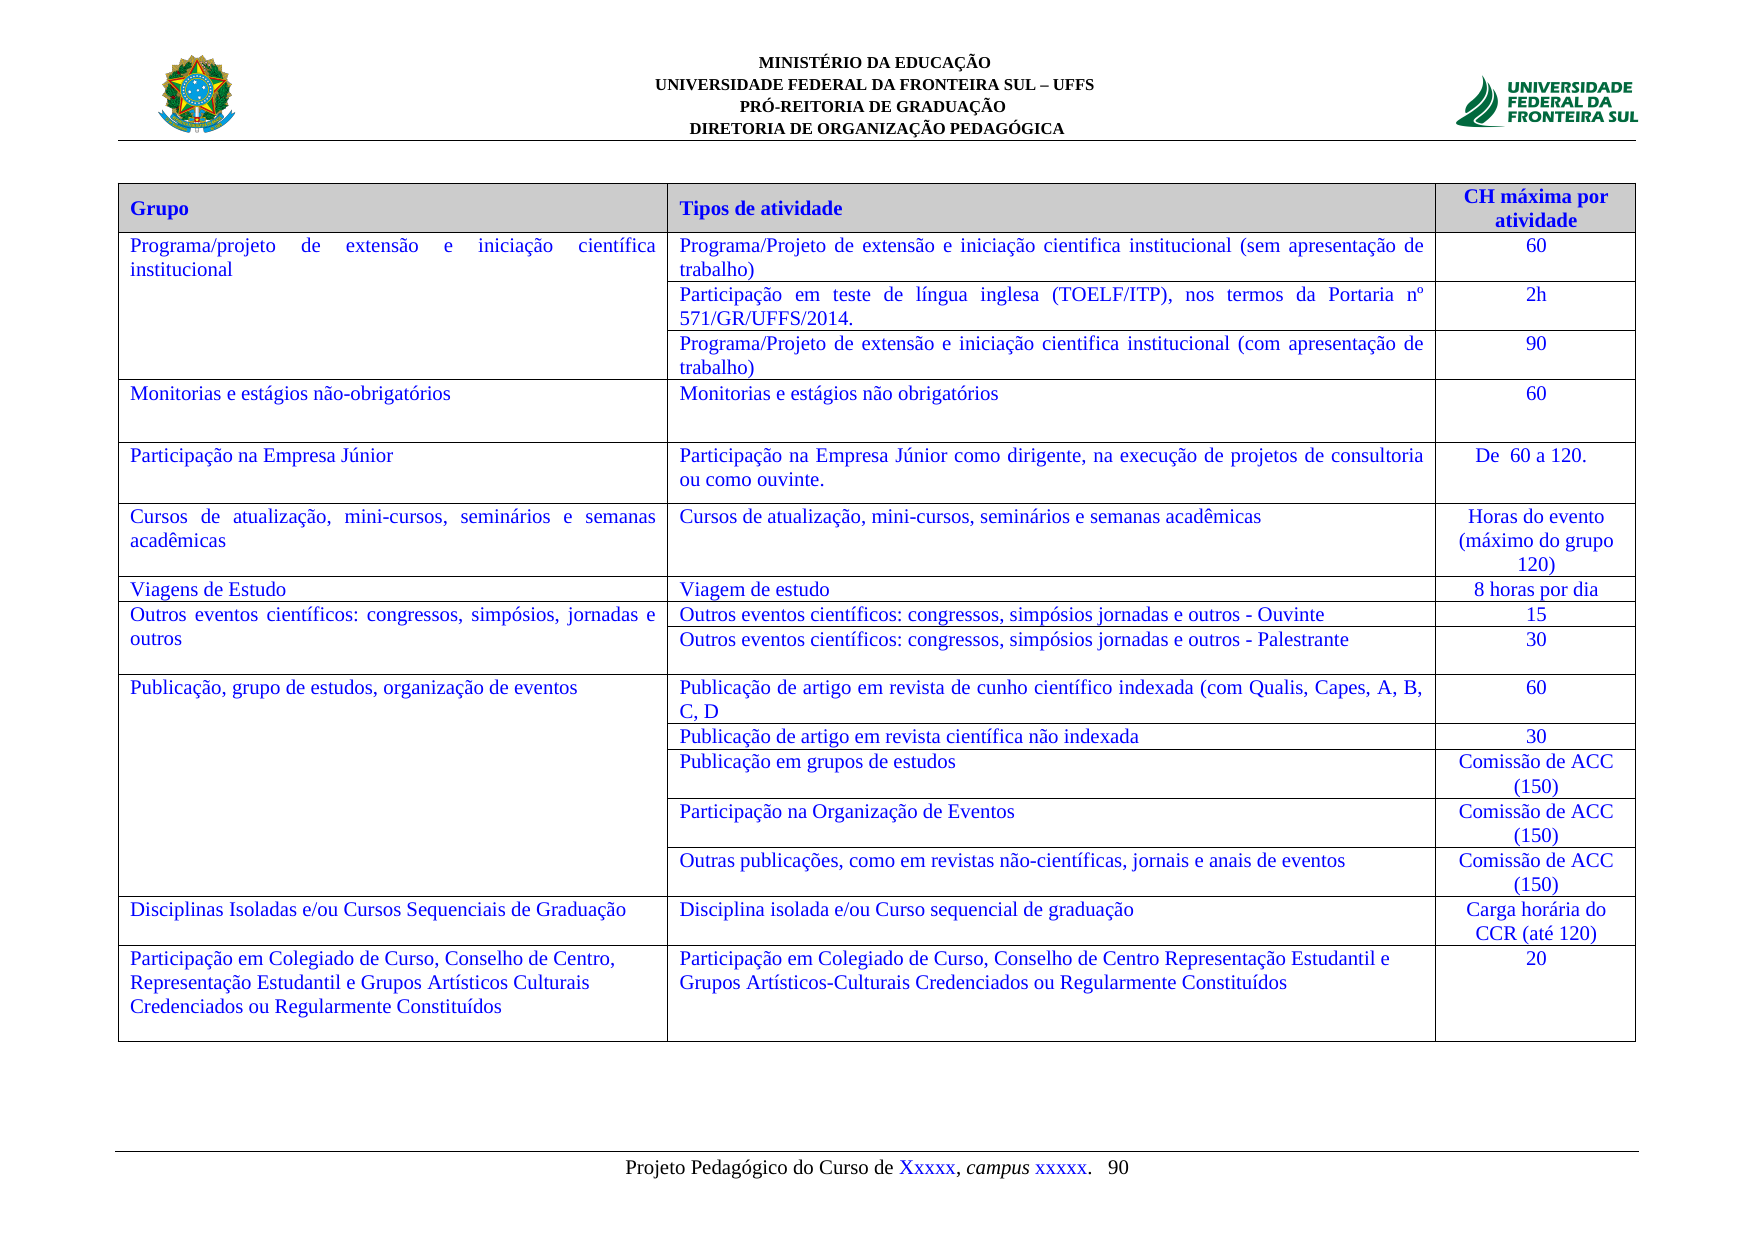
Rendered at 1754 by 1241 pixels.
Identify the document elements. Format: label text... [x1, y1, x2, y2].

table_cell Participação na Organização de Eventos [668, 799, 1435, 847]
table_cell Comissão de ACC (150) [1436, 799, 1635, 847]
table_cell Participação na Empresa Júnior [119, 443, 667, 503]
table_cell 60 [1436, 675, 1635, 723]
table_cell Outras publicações, como em revistas não-científicas, jornais e anais de eventos [668, 848, 1435, 896]
table_cell Cursos de atualização, mini-cursos, seminários e semanas acadêmicas [668, 504, 1435, 576]
table_cell Programa/projeto de extensão e iniciação científica institucional [119, 233, 667, 379]
table_header Grupo [119, 184, 667, 232]
table_cell 30 [1436, 627, 1635, 674]
table_cell Disciplina isolada e/ou Curso sequencial de graduação [668, 897, 1435, 945]
table_cell Monitorias e estágios não obrigatórios [668, 380, 1435, 442]
table_cell Publicação em grupos de estudos [668, 750, 1435, 798]
table_cell 90 [1436, 331, 1635, 379]
table_cell 2h [1436, 282, 1635, 330]
table_cell Viagens de Estudo [119, 577, 667, 601]
table_cell Programa/Projeto de extensão e iniciação cientifica institucional (com apresentação de trabalho) [668, 331, 1435, 379]
table_cell Disciplinas Isoladas e/ou Cursos Sequenciais de Graduação [119, 897, 667, 945]
table_cell Programa/Projeto de extensão e iniciação cientifica institucional (sem apresentação de trabalho) [668, 233, 1435, 281]
table_header Tipos de atividade [668, 184, 1435, 232]
picture [1454, 74, 1640, 130]
table_cell De 60 a 120. [1436, 443, 1635, 503]
table_cell Carga horária do CCR (até 120) [1436, 897, 1635, 945]
table_cell Outros eventos científicos: congressos, simpósios jornadas e outros - Ouvinte [668, 602, 1435, 626]
table_cell Participação em teste de língua inglesa (TOELF/ITP), nos termos da Portaria nº 571/GR/UFFS/2014. [668, 282, 1435, 330]
table_cell Publicação, grupo de estudos, organização de eventos [119, 675, 667, 896]
table_cell Comissão de ACC (150) [1436, 848, 1635, 896]
table_cell 60 [1436, 233, 1635, 281]
table_cell Outros eventos científicos: congressos, simpósios jornadas e outros - Palestrante [668, 627, 1435, 674]
table_cell 20 [1436, 946, 1635, 1041]
table_cell 15 [1436, 602, 1635, 626]
table_header CH máxima por atividade [1436, 184, 1635, 232]
table_cell 8 horas por dia [1436, 577, 1635, 601]
table_cell Monitorias e estágios não-obrigatórios [119, 380, 667, 442]
table_cell Horas do evento (máximo do grupo 120) [1436, 504, 1635, 576]
table_cell Cursos de atualização, mini-cursos, seminários e semanas acadêmicas [119, 504, 667, 576]
table_cell Publicação de artigo em revista de cunho científico indexada (com Qualis, Capes, A, B, C, D [668, 675, 1435, 723]
table_cell 30 [1436, 724, 1635, 748]
table_cell Outros eventos científicos: congressos, simpósios, jornadas e outros [119, 602, 667, 674]
table_cell Participação na Empresa Júnior como dirigente, na execução de projetos de consultoria ou como ouvinte. [668, 443, 1435, 503]
picture [158, 55, 236, 133]
table_cell Participação em Colegiado de Curso, Conselho de Centro, Representação Estudantil e Grupos Artísticos Culturais Credenciados ou Regularmente Constituídos [119, 946, 667, 1041]
table_cell Viagem de estudo [668, 577, 1435, 601]
table_cell Comissão de ACC (150) [1436, 750, 1635, 798]
table_cell 60 [1436, 380, 1635, 442]
table_cell Participação em Colegiado de Curso, Conselho de Centro Representação Estudantil e Grupos Artísticos-Culturais Credenciados ou Regularmente Constituídos [668, 946, 1435, 1041]
table_cell Publicação de artigo em revista científica não indexada [668, 724, 1435, 748]
